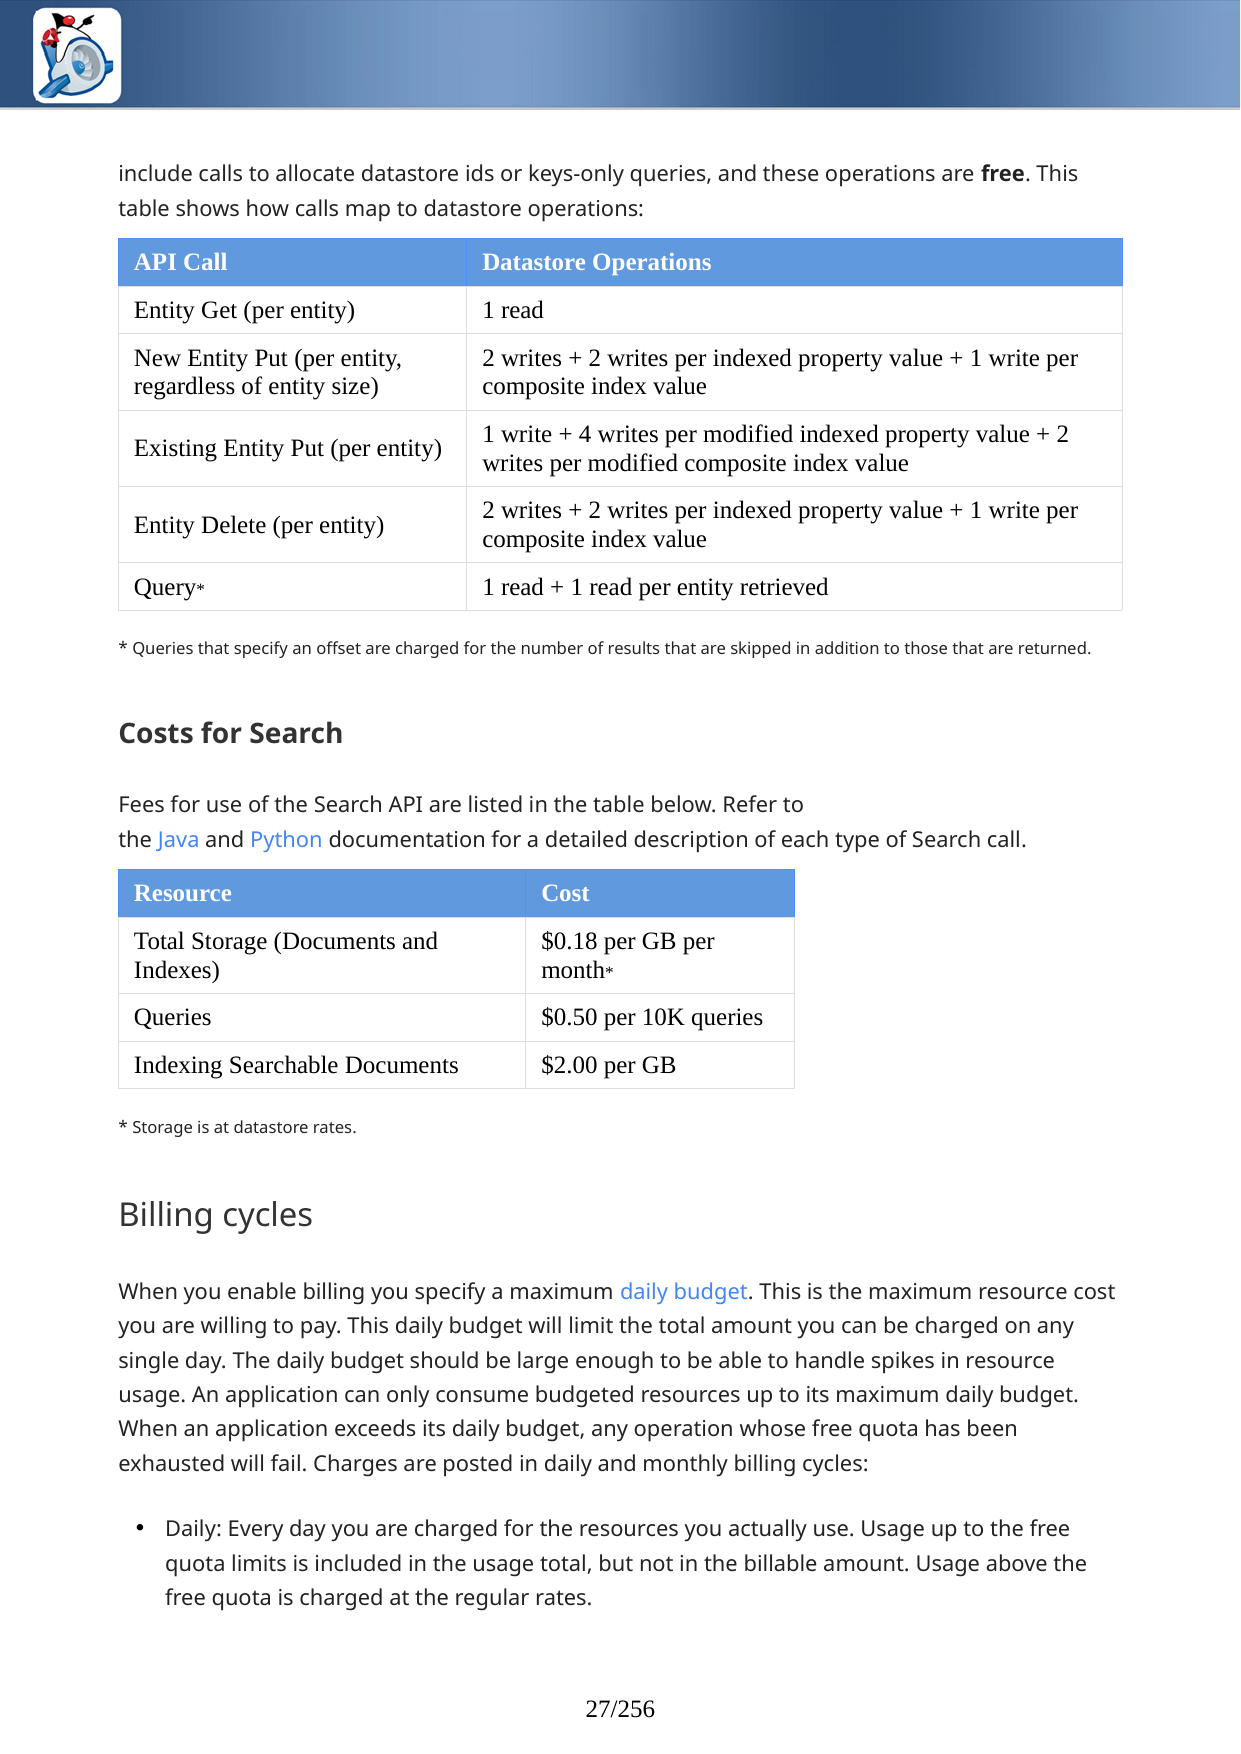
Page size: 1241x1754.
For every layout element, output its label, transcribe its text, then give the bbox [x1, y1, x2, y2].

table_cell $0.18 per GB per month* [526, 918, 794, 993]
table_cell 1 write + 4 writes per modified indexed property value + 2 writes per modified composite index value [467, 411, 1122, 486]
table_header Datastore Operations [467, 239, 1122, 286]
table_cell Query* [119, 563, 466, 610]
table_cell $0.50 per 10K queries [526, 994, 794, 1041]
table_cell Total Storage (Documents and Indexes) [119, 918, 525, 993]
table_cell Entity Get (per entity) [119, 287, 466, 333]
table_cell $2.00 per GB [526, 1042, 794, 1088]
text * Queries that specify an offset are charged for the number of results that are skipped in addition to those that are returned. [118, 626, 1122, 660]
table_cell Entity Delete (per entity) [119, 487, 466, 562]
table_cell 2 writes + 2 writes per indexed property value + 1 write per composite index value [467, 487, 1122, 562]
table_cell Existing Entity Put (per entity) [119, 411, 466, 486]
text When you enable billing you specify a maximum daily budget. This is the maximum resource cost you are willing to pay. This daily budget will limit the total amount you can be charged on any single day. The daily budget should be large enough to be able to handle spikes in resource usage. An application can only consume budgeted resources up to its maximum daily budget. When an application exceeds its daily budget, any operation whose free quota has been exhausted will fail. Charges are posted in daily and monthly billing cycles: [118, 1271, 1122, 1478]
table_cell 1 read + 1 read per entity retrieved [467, 563, 1122, 610]
table_header Resource [119, 870, 525, 917]
table_cell New Entity Put (per entity, regardless of entity size) [119, 334, 466, 409]
table_header Cost [526, 870, 794, 917]
subtitle Billing cycles [118, 1191, 1122, 1236]
text * Storage is at datastore rates. [118, 1104, 1122, 1138]
table_cell Indexing Searchable Documents [119, 1042, 525, 1088]
table_cell 2 writes + 2 writes per indexed property value + 1 write per composite index value [467, 334, 1122, 409]
table_cell 1 read [467, 287, 1122, 333]
text Fees for use of the Search API are listed in the table below. Refer to the Java and Python documentation for a detailed description of each type of Search call. [118, 785, 1122, 853]
subtitle Costs for Search [118, 713, 1122, 751]
table_header API Call [119, 239, 466, 286]
table_cell Queries [119, 994, 525, 1041]
text include calls to allocate datastore ids or keys-only queries, and these operations are free. This table shows how calls map to datastore operations: [118, 153, 1122, 222]
picture [0, 0, 1241, 110]
list Daily: Every day you are charged for the resources you actually use. Usage up to the free quota limits is included in the usage total, but not in the billable amount. Usage above the free quota is charged at the regular rates. [136, 1509, 1106, 1612]
